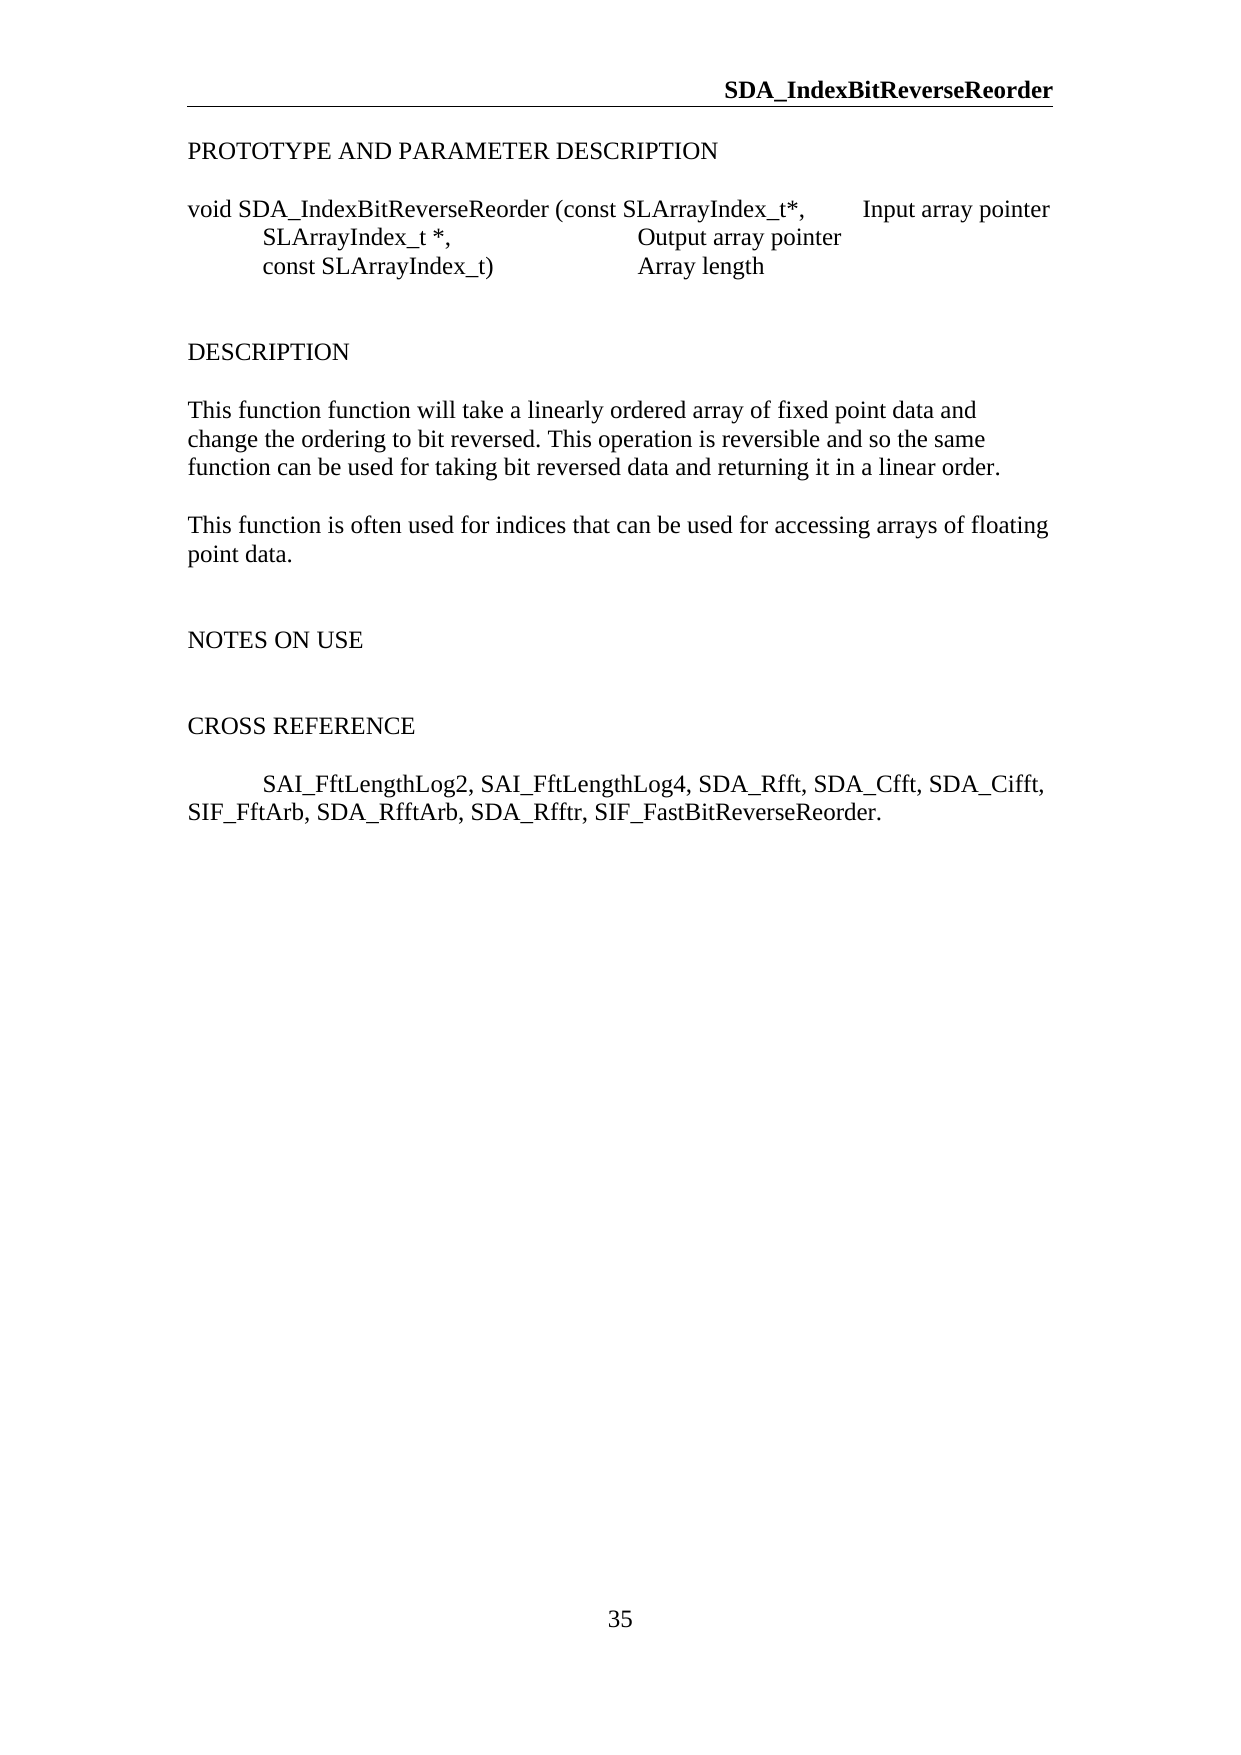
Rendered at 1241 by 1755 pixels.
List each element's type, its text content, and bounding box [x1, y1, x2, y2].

text const SLArrayIndex_t) Array length [187, 251, 1053, 280]
text SLArrayIndex_t *, Output array pointer [187, 222, 1053, 251]
text PROTOTYPE AND PARAMETER DESCRIPTION [187, 136, 1053, 165]
text This function function will take a linearly ordered array of fixed point data and change the ordering to bit reversed. This operation is reversible and so the same function can be used for taking bit reversed data and returning it in a linear order. [187, 395, 1053, 481]
text NOTES ON USE [187, 625, 1053, 654]
text CROSS REFERENCE [187, 711, 1053, 740]
text SAI_FftLengthLog2, SAI_FftLengthLog4, SDA_Rfft, SDA_Cfft, SDA_Cifft, SIF_FftArb, SDA_RfftArb, SDA_Rfftr, SIF_FastBitReverseReorder. [187, 769, 1053, 826]
text DESCRIPTION [187, 337, 1053, 366]
subtitle SDA_IndexBitReverseReorder [187, 75, 1053, 106]
text This function is often used for indices that can be used for accessing arrays of floating point data. [187, 510, 1053, 567]
text void SDA_IndexBitReverseReorder (const SLArrayIndex_t*, Input array pointer [187, 194, 1053, 222]
